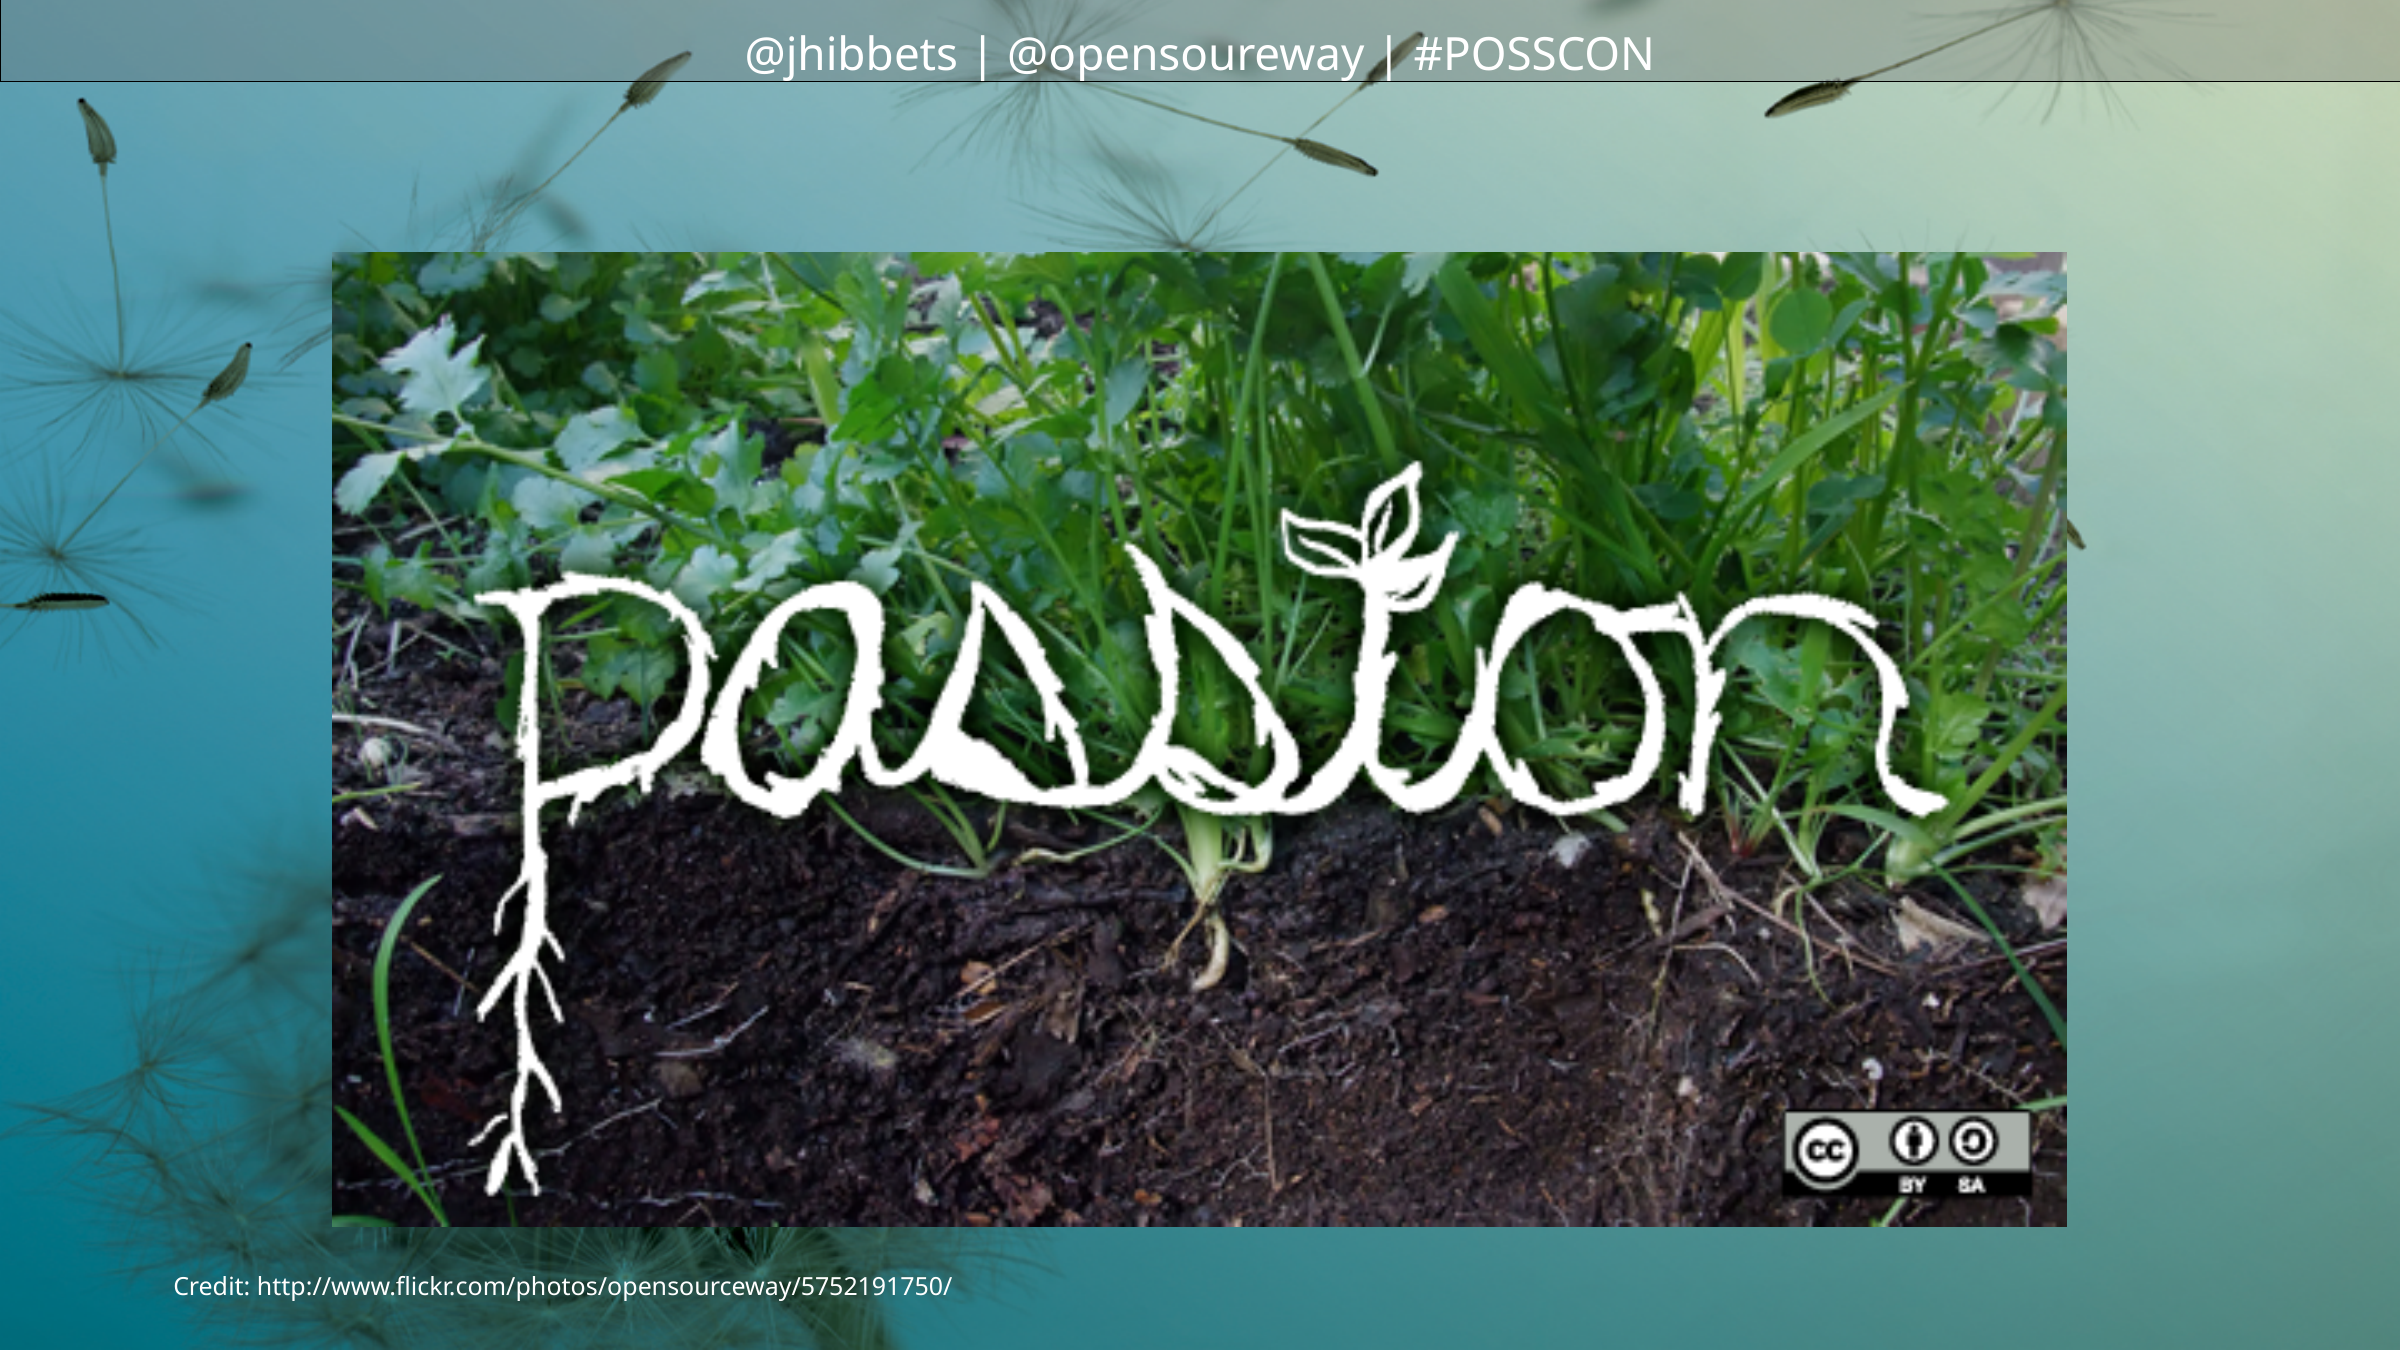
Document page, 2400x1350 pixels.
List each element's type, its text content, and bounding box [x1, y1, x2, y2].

text_box Credit: http://www.flickr.com/photos/opensourceway/5752191750/ [158, 1261, 1331, 1308]
picture [0, 82, 2400, 1350]
